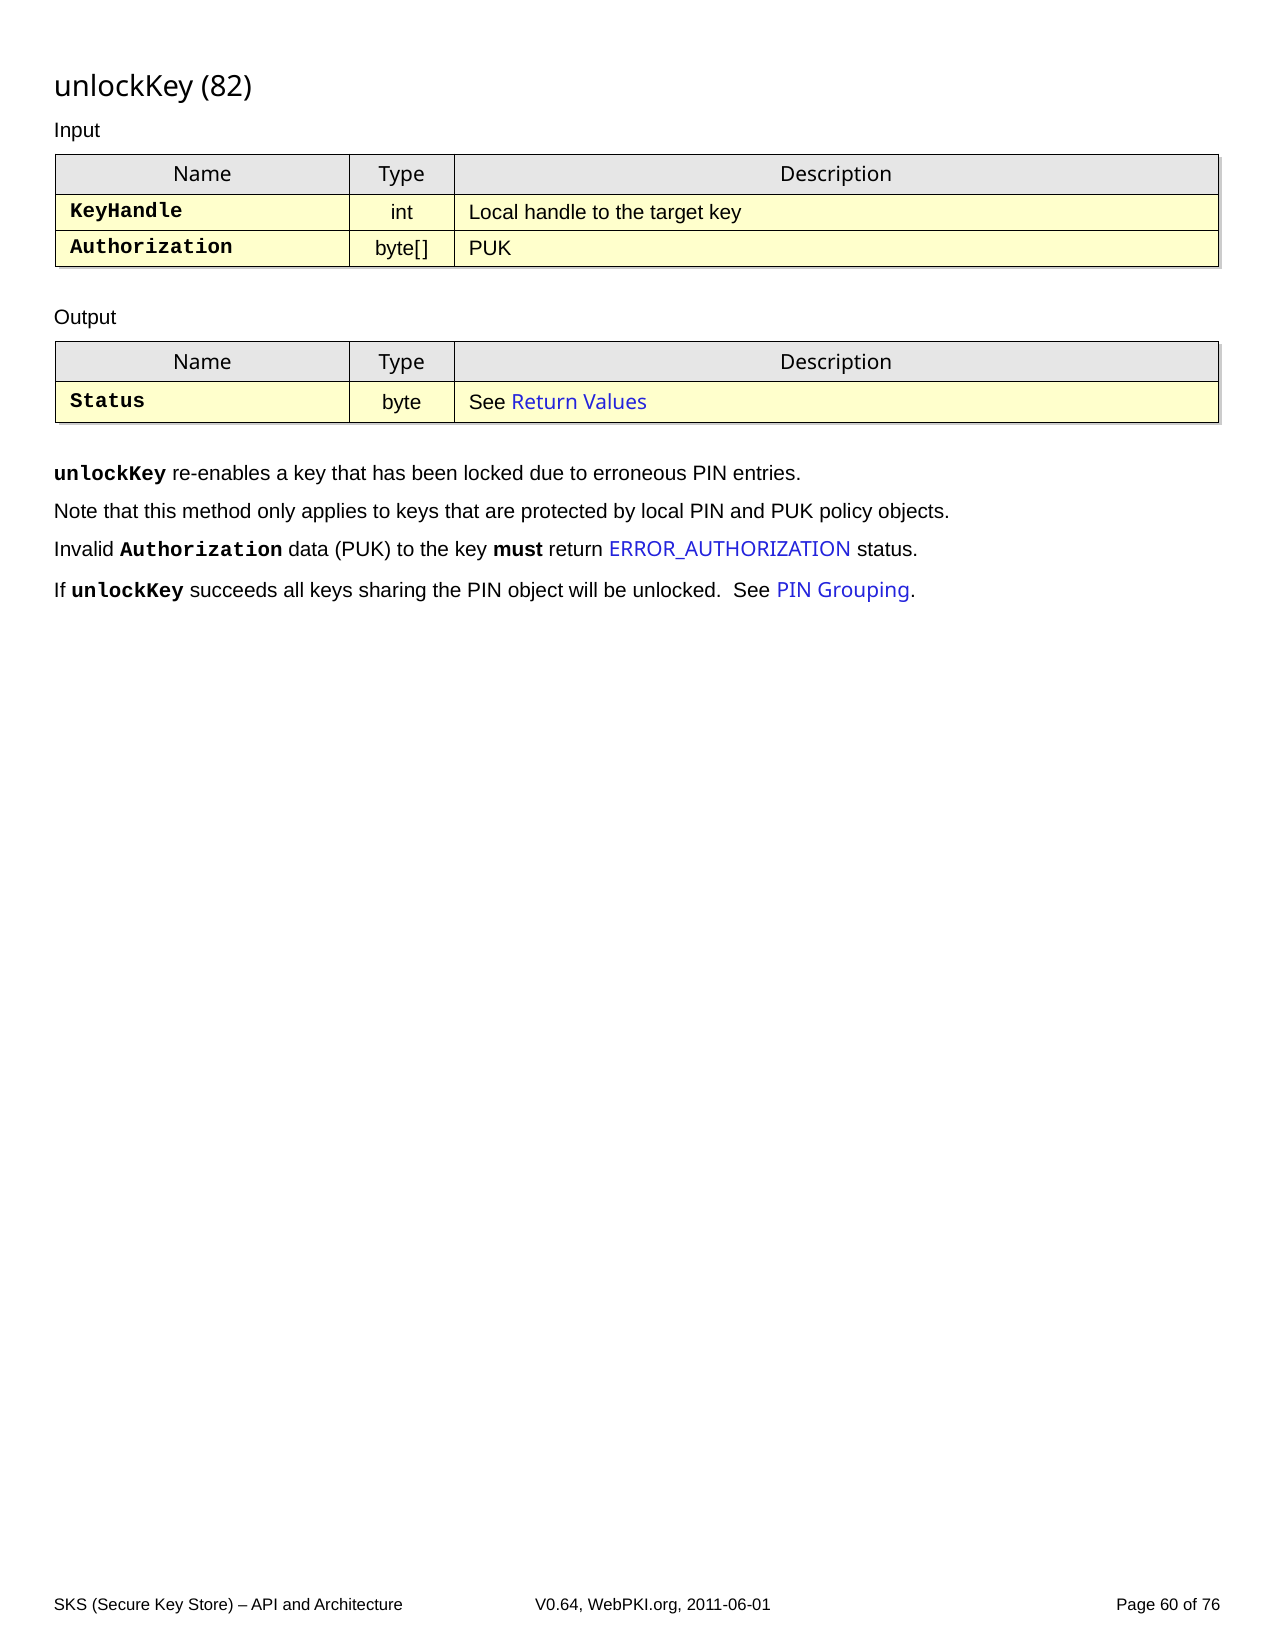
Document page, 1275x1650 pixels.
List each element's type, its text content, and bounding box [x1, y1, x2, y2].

table_header Description [455, 155, 1218, 194]
text If unlockKey succeeds all keys sharing the PIN object will be unlocked. See PIN Grouping. [54, 575, 1221, 603]
table_header Name [56, 155, 349, 194]
table_cell int [350, 195, 454, 230]
table_header Type [350, 342, 454, 381]
table_cell Status [56, 382, 349, 422]
text Invalid Authorization data (PUK) to the key must return ERROR_AUTHORIZATION status. [54, 534, 1221, 563]
table_cell byte [350, 382, 454, 422]
text Note that this method only applies to keys that are protected by local PIN and PUK policy objects. [54, 499, 1221, 523]
table_cell KeyHandle [56, 195, 349, 230]
table_header Type [350, 155, 454, 194]
text unlockKey re-enables a key that has been locked due to erroneous PIN entries. [54, 461, 1221, 487]
table_cell See Return Values [455, 382, 1218, 422]
table_cell PUK [455, 231, 1218, 266]
text Output [54, 305, 1221, 329]
table_cell Local handle to the target key [455, 195, 1218, 230]
table_cell Authorization [56, 231, 349, 266]
table_cell byte⁮[ ] [350, 231, 454, 266]
table_header Name [56, 342, 349, 381]
table_header Description [455, 342, 1218, 381]
text Input [54, 118, 1221, 142]
subtitle unlockKey (82) [54, 66, 1221, 105]
